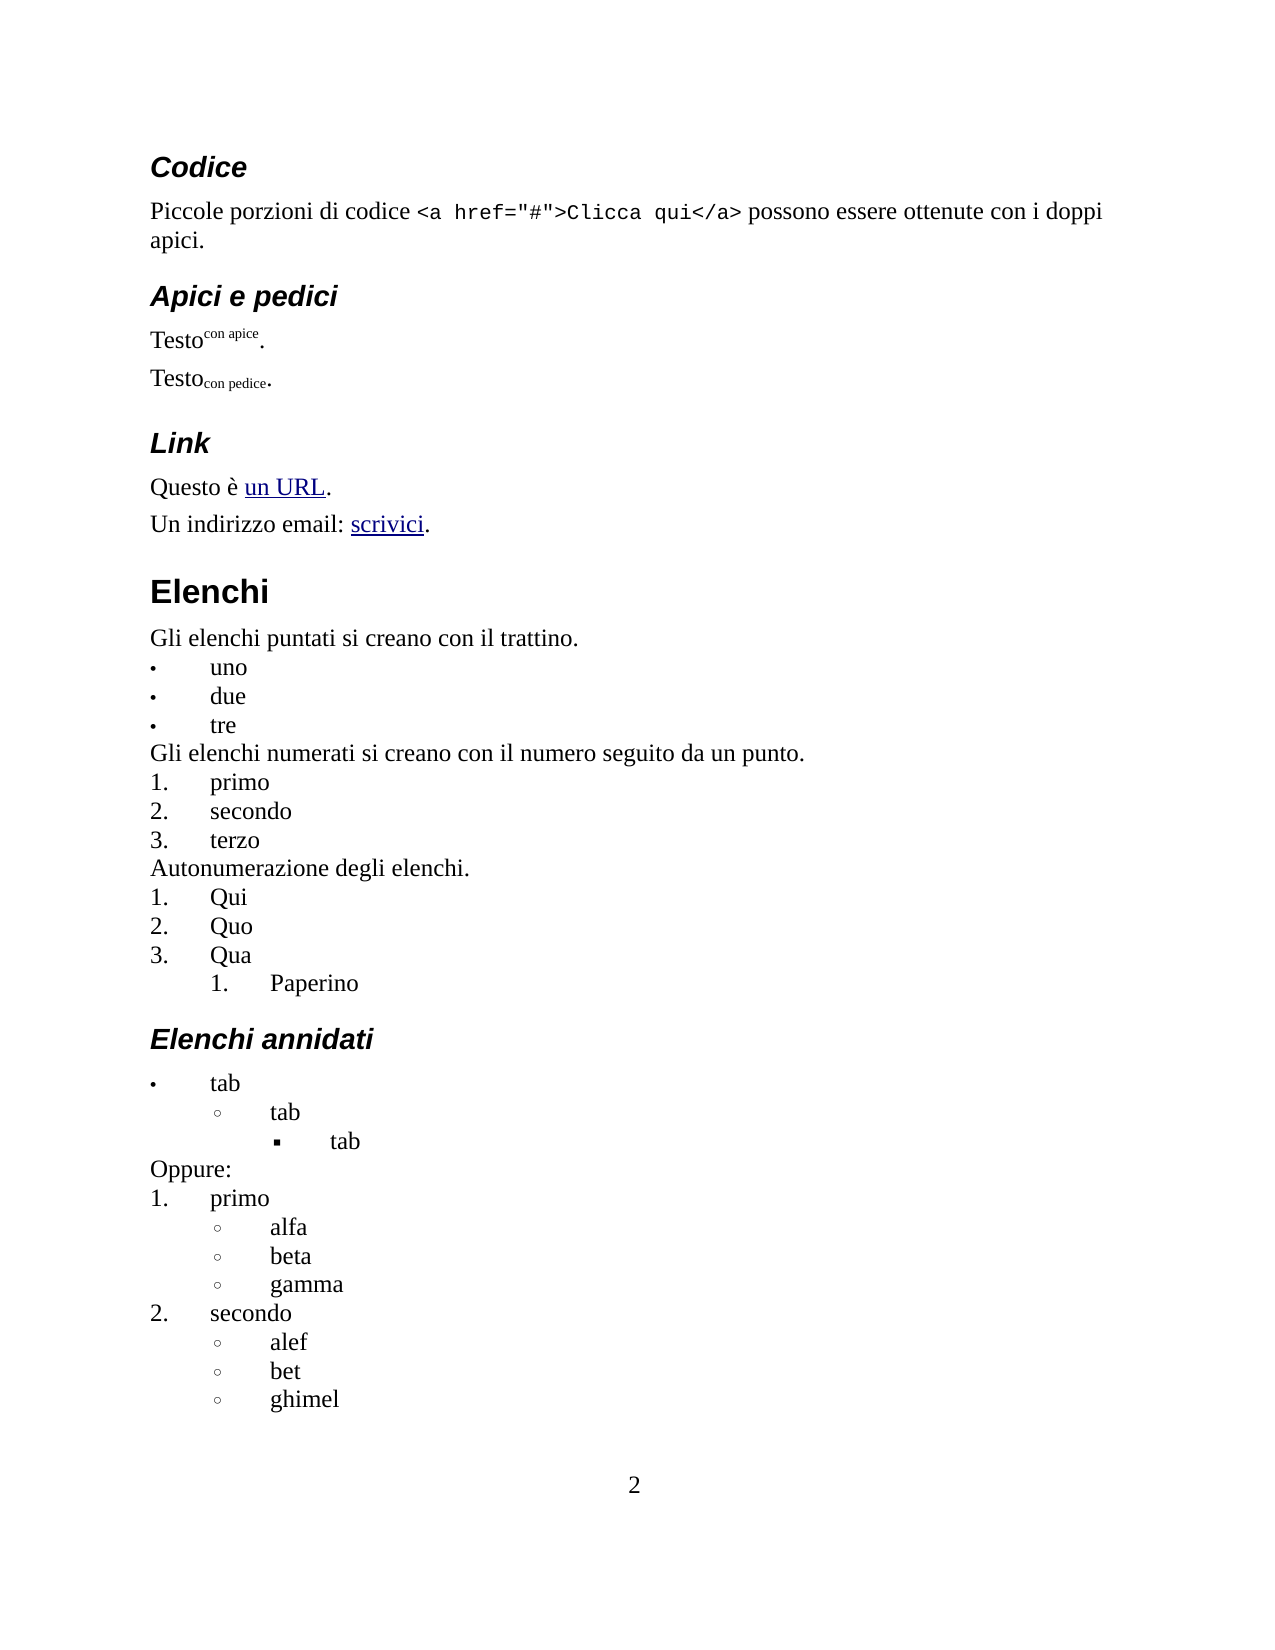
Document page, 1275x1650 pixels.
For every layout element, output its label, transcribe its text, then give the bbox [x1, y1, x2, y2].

list alef [210, 1327, 1125, 1356]
list secondo [150, 1298, 1125, 1327]
list Quo [150, 911, 1125, 940]
text Testocon apice. [150, 325, 1125, 354]
text Autonumerazione degli elenchi. [150, 853, 1125, 882]
subtitle Codice [150, 150, 1125, 183]
list ghimel [210, 1384, 1125, 1413]
subtitle Apici e pedici [150, 279, 1125, 313]
list primo [150, 1183, 1125, 1212]
list secondo [150, 796, 1125, 825]
text Oppure: [150, 1154, 1125, 1183]
list tab [210, 1097, 1125, 1126]
list uno [150, 652, 1125, 681]
list gamma [210, 1269, 1125, 1298]
list Paperino [210, 968, 1125, 997]
list alfa [210, 1212, 1125, 1241]
text Un indirizzo email: scrivici. [150, 509, 1125, 538]
text Questo è un URL. [150, 472, 1125, 501]
subtitle Elenchi annidati [150, 1022, 1125, 1056]
list terzo [150, 825, 1125, 853]
subtitle Link [150, 426, 1125, 459]
subtitle Elenchi [150, 572, 1125, 611]
text Gli elenchi puntati si creano con il trattino. [150, 623, 1125, 652]
text Testocon pedice. [150, 363, 1125, 392]
list Qui [150, 882, 1125, 911]
list tab [270, 1126, 1125, 1154]
list tre [150, 710, 1125, 738]
list bet [210, 1356, 1125, 1384]
list Qua [150, 940, 1125, 968]
text Piccole porzioni di codice <a href="#">Clicca qui</a> possono essere ottenute con i doppi apici. [150, 196, 1125, 254]
list tab [150, 1068, 1125, 1097]
list primo [150, 767, 1125, 796]
list beta [210, 1241, 1125, 1269]
list due [150, 681, 1125, 710]
text Gli elenchi numerati si creano con il numero seguito da un punto. [150, 738, 1125, 767]
